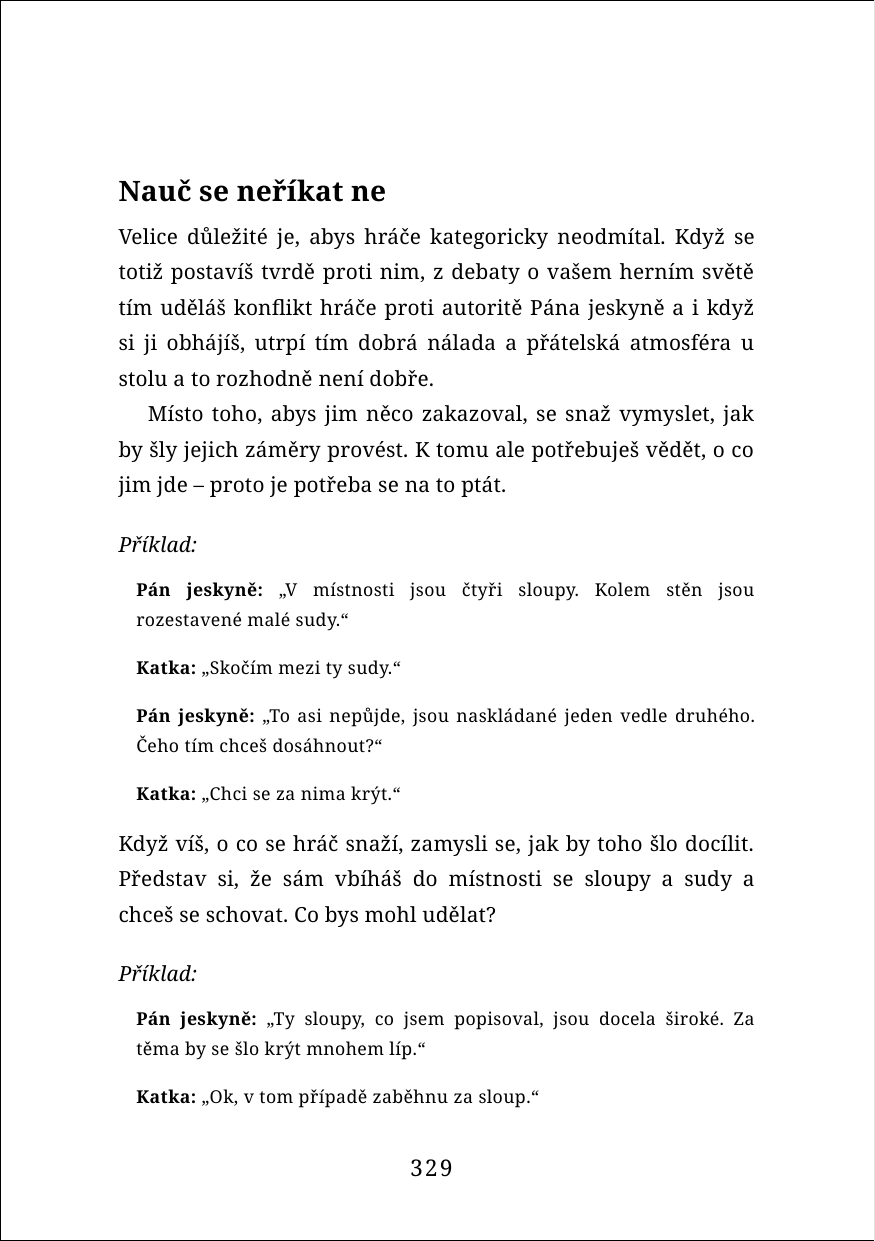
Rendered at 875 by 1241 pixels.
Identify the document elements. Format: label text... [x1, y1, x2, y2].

text Pán jeskyně: „V místnosti jsou čtyři sloupy. Kolem stěn jsou rozestavené malé sudy.“ [136, 577, 756, 631]
text Příklad: [118, 959, 756, 988]
text Katka: „Chci se za nima krýt.“ [136, 781, 756, 805]
text Katka: „Ok, v tom případě zaběhnu za sloup.“ [136, 1085, 756, 1109]
text Katka: „Skočím mezi ty sudy.“ [136, 655, 756, 679]
text Pán jeskyně: „To asi nepůjde, jsou naskládané jeden vedle druhého. Čeho tím chceš dosáhnout?“ [136, 703, 756, 757]
text Pán jeskyně: „Ty sloupy, co jsem popisoval, jsou docela široké. Za těma by se šlo krýt mnohem líp.“ [136, 1007, 756, 1061]
text Velice důležité je, abys hráče kategoricky neodmítal. Když se totiž postavíš tvrdě proti nim, z debaty o vašem herním světě tím uděláš konflikt hráče proti autoritě Pána jeskyně a i když si ji obhájíš, utrpí tím dobrá nálada a přátelská atmosféra u stolu a to rozhodně není dobře. Místo toho, abys jim něco zakazoval, se snaž vymyslet, jak by šly jejich záměry provést. K tomu ale potřebuješ vědět, o co jim jde – proto je potřeba se na to ptát. [118, 222, 756, 499]
text Příklad: [118, 530, 756, 558]
subtitle Nauč se neříkat ne [118, 172, 756, 210]
text Když víš, o co se hráč snaží, zamysli se, jak by toho šlo docílit. Představ si, že sám vbíháš do místnosti se sloupy a sudy a chceš se schovat. Co bys mohl udělat? [118, 829, 756, 928]
